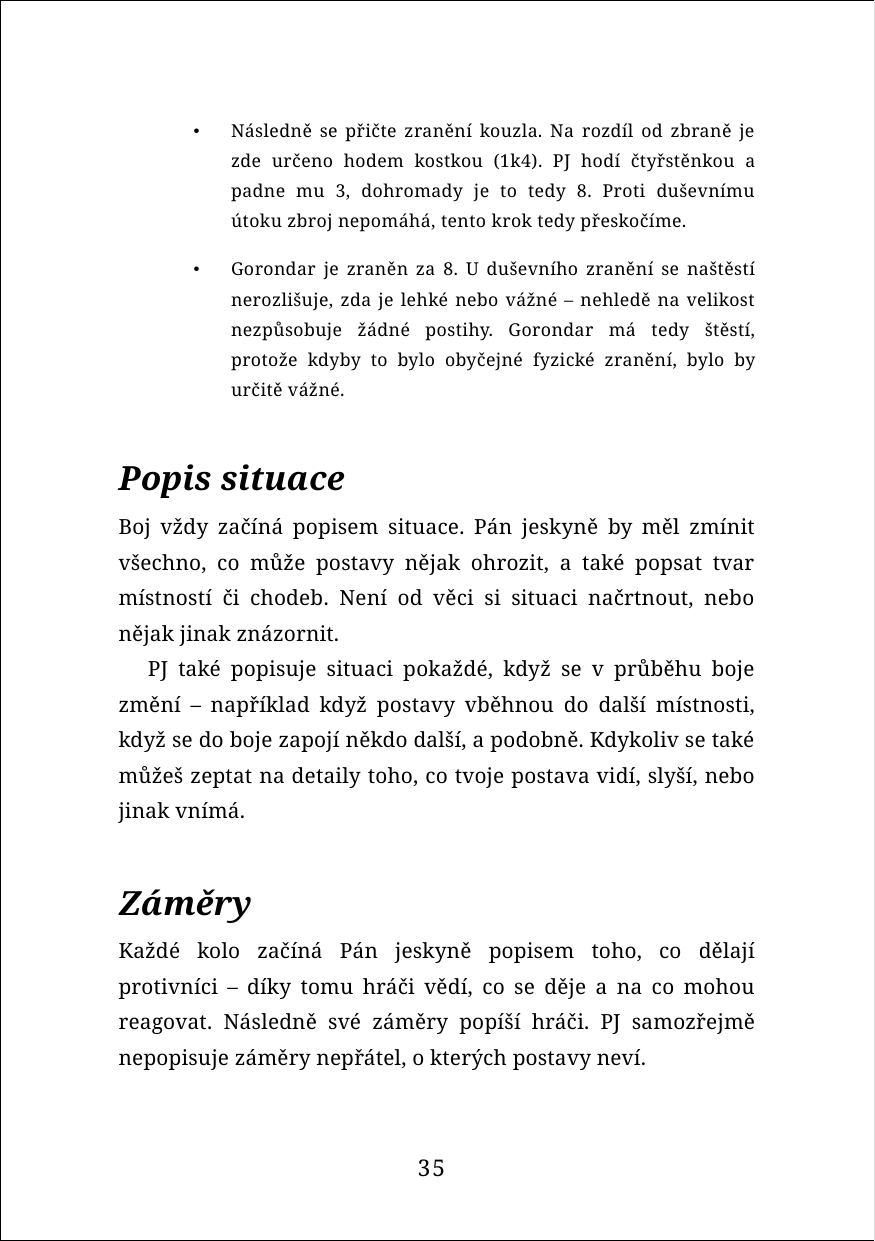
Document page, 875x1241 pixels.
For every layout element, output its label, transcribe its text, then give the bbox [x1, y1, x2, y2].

text Boj vždy začíná popisem situace. Pán jeskyně by měl zmínit všechno, co může postavy nějak ohrozit, a také popsat tvar místností či chodeb. Není od věci si situaci načrtnout, nebo nějak jinak znázornit. PJ také popisuje situaci pokaždé, když se v průběhu boje změní – například když postavy vběhnou do další místnosti, když se do boje zapojí někdo další, a podobně. Kdykoliv se také můžeš zeptat na detaily toho, co tvoje postava vidí, slyší, nebo jinak vnímá. [118, 512, 756, 825]
subtitle Popis situace [118, 455, 756, 501]
text Každé kolo začíná Pán jeskyně popisem toho, co dělají protivníci – díky tomu hráči vědí, co se děje a na co mohou reagovat. Následně své záměry popíší hráči. PJ samozřejmě nepopisuje záměry nepřátel, o kterých postavy neví. [118, 936, 756, 1071]
subtitle Záměry [118, 879, 756, 925]
list Gorondar je zraněn za 8. U duševního zranění se naštěstí nerozlišuje, zda je lehké nebo vážné – nehledě na velikost nezpůsobuje žádné postihy. Gorondar má tedy štěstí, protože kdyby to bylo obyčejné fyzické zranění, bylo by určitě vážné. [193, 257, 756, 402]
list Následně se přičte zranění kouzla. Na rozdíl od zbraně je zde určeno hodem kostkou (1k4). PJ hodí čtyřstěnkou a padne mu 3, dohromady je to tedy 8. Proti duševnímu útoku zbroj nepomáhá, tento krok tedy přeskočíme. [193, 118, 756, 233]
